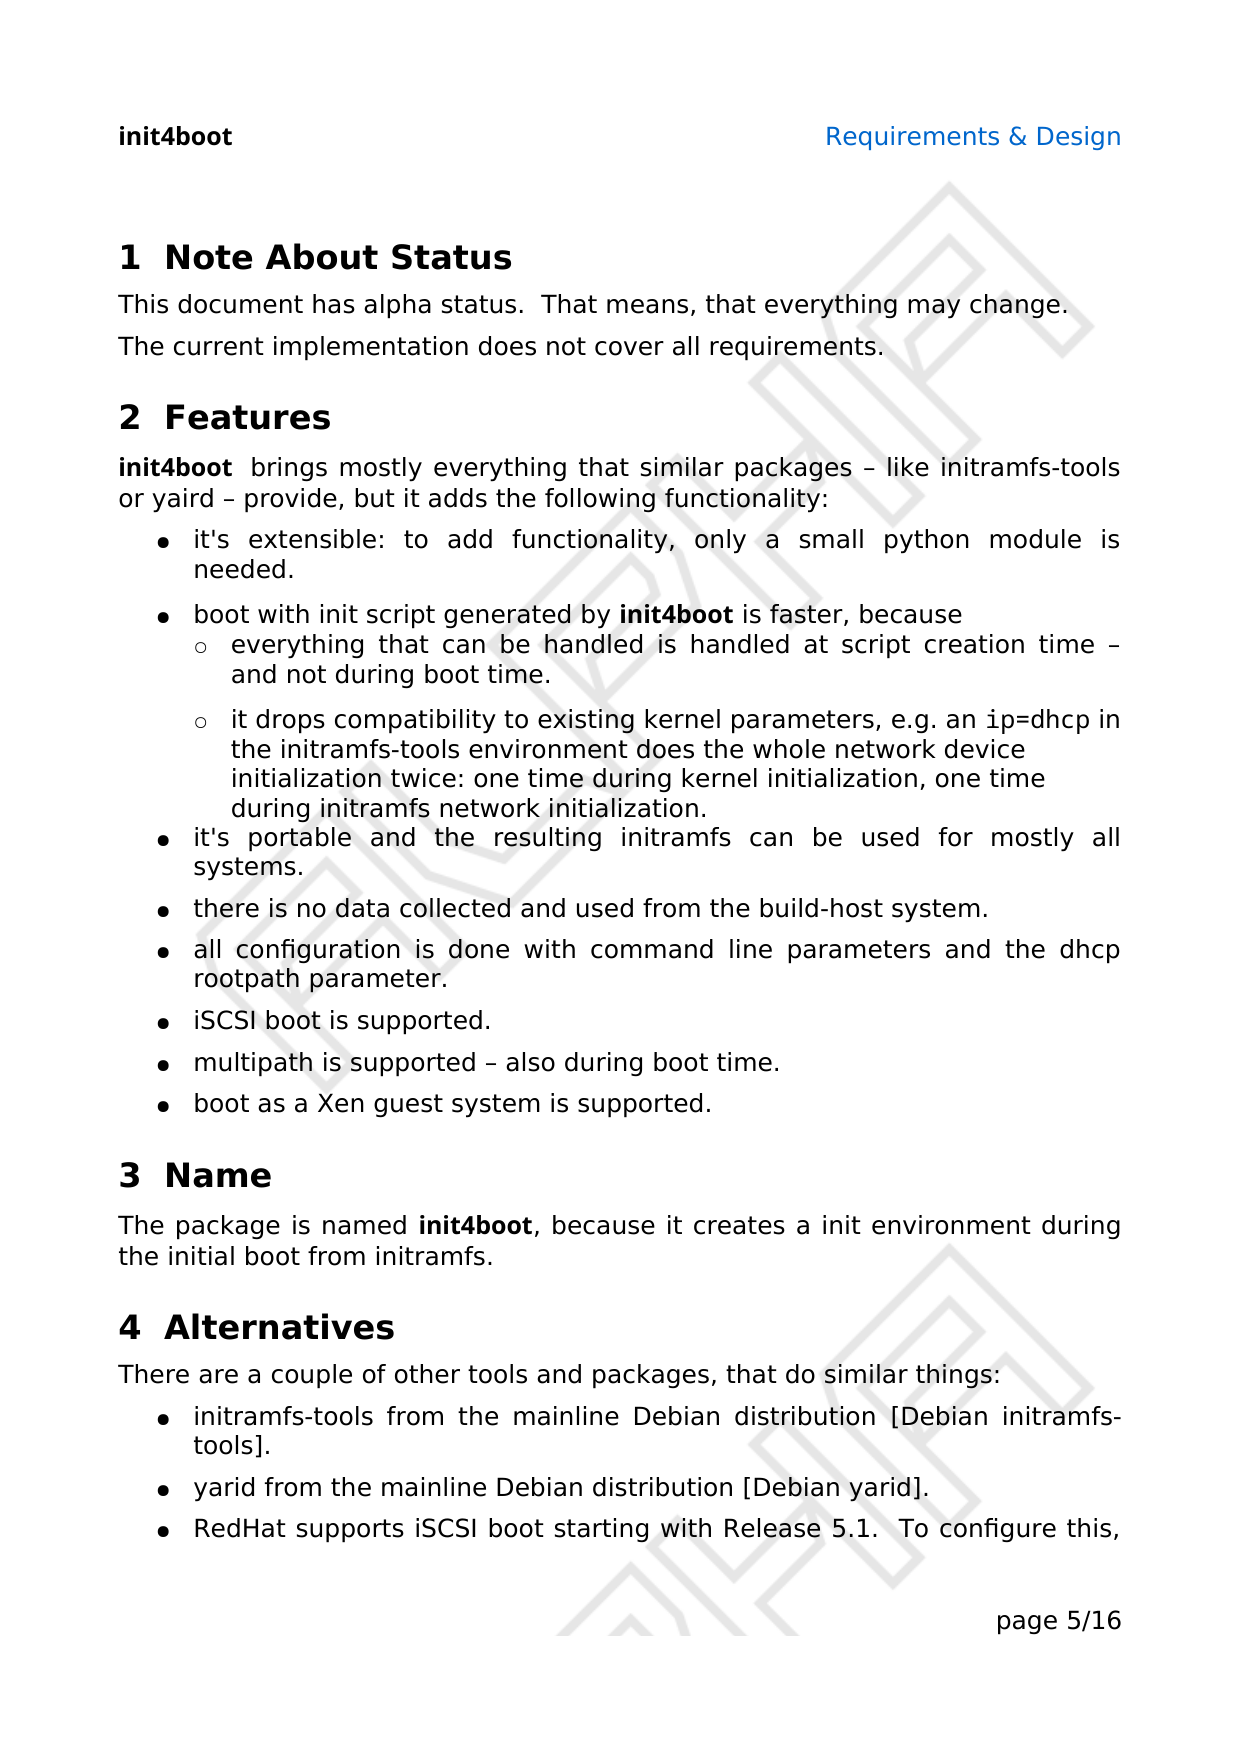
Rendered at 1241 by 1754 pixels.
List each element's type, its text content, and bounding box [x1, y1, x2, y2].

picture [118, 1348, 1122, 1360]
text The current implementation does not cover all requirements. [118, 332, 1122, 361]
picture [118, 1195, 1122, 1208]
picture [118, 117, 1122, 238]
picture [118, 278, 1122, 290]
list initramfs-tools from the mainline Debian distribution [Debian initramfs-tools]. [156, 1402, 1122, 1460]
text This document has alpha status. That means, that everything may change. [118, 290, 1122, 319]
list boot as a Xen guest system is supported. [156, 1090, 1122, 1119]
list iSCSI boot is supported. [156, 1006, 1122, 1036]
picture [118, 437, 1122, 450]
picture [118, 319, 1122, 332]
list boot with init script generated by init4boot is faster, because [156, 597, 1122, 631]
list yarid from the mainline Debian distribution [Debian yarid]. [156, 1473, 1122, 1502]
list it's portable and the resulting initramfs can be used for mostly all systems. [156, 823, 1122, 881]
subtitle Features [118, 398, 1122, 437]
text There are a couple of other tools and packages, that do similar things: [118, 1360, 1122, 1389]
list it's extensible: to add functionality, only a small python module is needed. [156, 526, 1122, 584]
list everything that can be handled is handled at script creation time – and not during boot time. [193, 631, 1122, 689]
picture [118, 513, 1122, 1156]
picture [118, 1271, 1122, 1309]
list all configuration is done with command line parameters and the dhcp rootpath parameter. [156, 936, 1122, 994]
subtitle Name [118, 1156, 1122, 1195]
list there is no data collected and used from the build-host system. [156, 894, 1122, 923]
picture [118, 361, 1122, 398]
list it drops compatibility to existing kernel parameters, e.g. an ip=dhcp in the initramfs-tools environment does the whole network device initialization twice: one time during kernel initialization, one time during initramfs network initialization. [193, 701, 1122, 823]
list multipath is supported – also during boot time. [156, 1048, 1122, 1077]
subtitle Note About Status [118, 238, 1122, 278]
text The package is named init4boot, because it creates a init environment during the initial boot from initramfs. [118, 1208, 1122, 1271]
picture [118, 1389, 1122, 1636]
subtitle Alternatives [118, 1309, 1122, 1348]
list RedHat supports iSCSI boot starting with Release 5.1. To configure this, [156, 1514, 1122, 1543]
text init4boot brings mostly everything that similar packages – like initramfs-tools or yaird – provide, but it adds the following functionality: [118, 450, 1122, 513]
